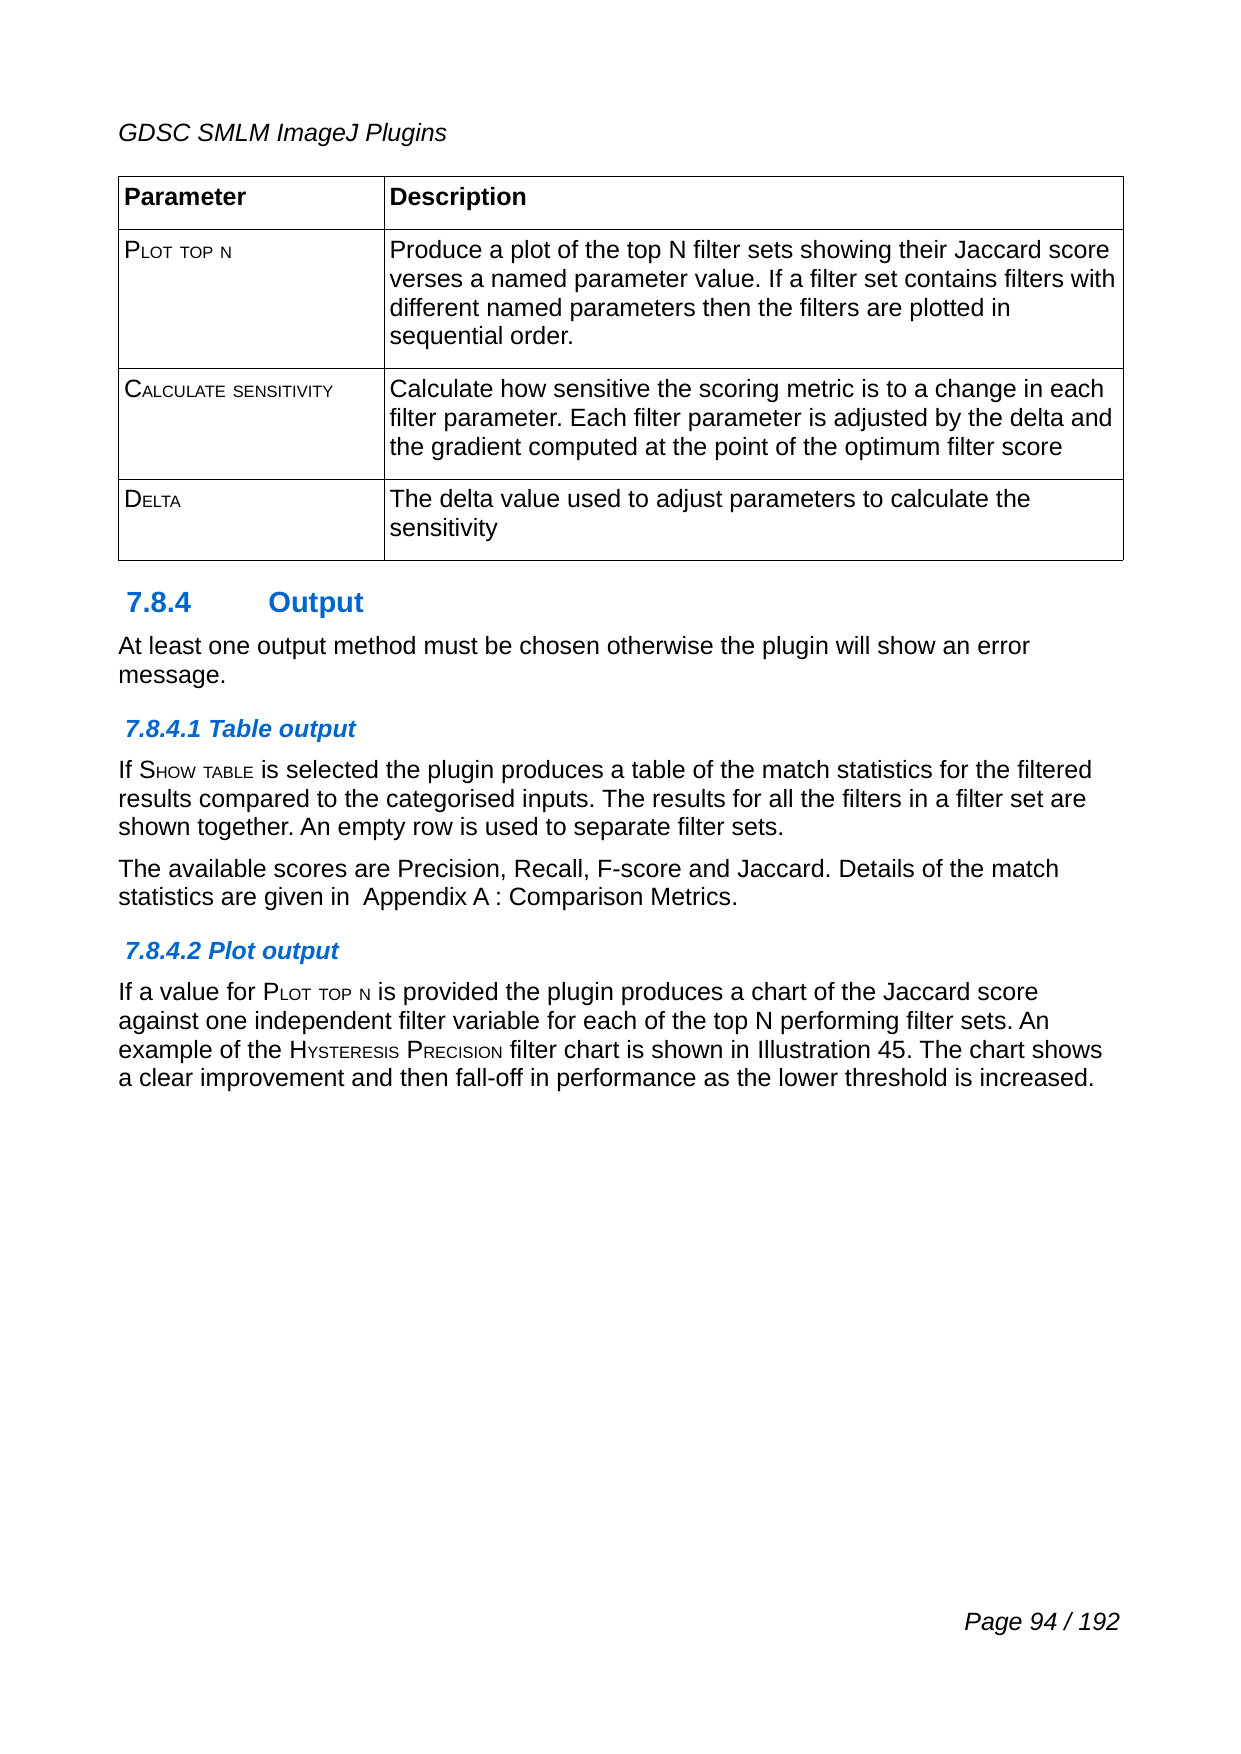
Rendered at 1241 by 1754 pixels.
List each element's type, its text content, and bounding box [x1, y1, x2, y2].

subtitle Plot output [118, 936, 1122, 964]
text If a value for Plot top n is provided the plugin produces a chart of the Jaccard score against one independent filter variable for each of the top N performing filter sets. An example of the Hysteresis Precision filter chart is shown in Illustration 45. The chart shows a clear improvement and then fall-off in performance as the lower threshold is increased. [118, 977, 1122, 1092]
text The available scores are Precision, Recall, F-score and Jaccard. Details of the match statistics are given in Appendix A : Comparison Metrics. [118, 853, 1122, 911]
text If Show table is selected the plugin produces a table of the match statistics for the filtered results compared to the categorised inputs. The results for all the filters in a filter set are shown together. An empty row is used to separate filter sets. [118, 755, 1122, 841]
table_cell Produce a plot of the top N filter sets showing their Jaccard score verses a named parameter value. If a filter set contains filters with different named parameters then the filters are plotted in sequential order. [385, 230, 1123, 368]
subtitle Output [118, 585, 1122, 619]
table_header Parameter [119, 177, 384, 229]
text At least one output method must be chosen otherwise the plugin will show an error message. [118, 631, 1122, 689]
subtitle Table output [118, 714, 1122, 742]
table_header Description [385, 177, 1123, 229]
table_cell The delta value used to adjust parameters to calculate the sensitivity [385, 480, 1123, 560]
table_cell Delta [119, 480, 384, 560]
table_cell Plot top n [119, 230, 384, 368]
table_cell Calculate sensitivity [119, 369, 384, 478]
table_cell Calculate how sensitive the scoring metric is to a change in each filter parameter. Each filter parameter is adjusted by the delta and the gradient computed at the point of the optimum filter score [385, 369, 1123, 478]
